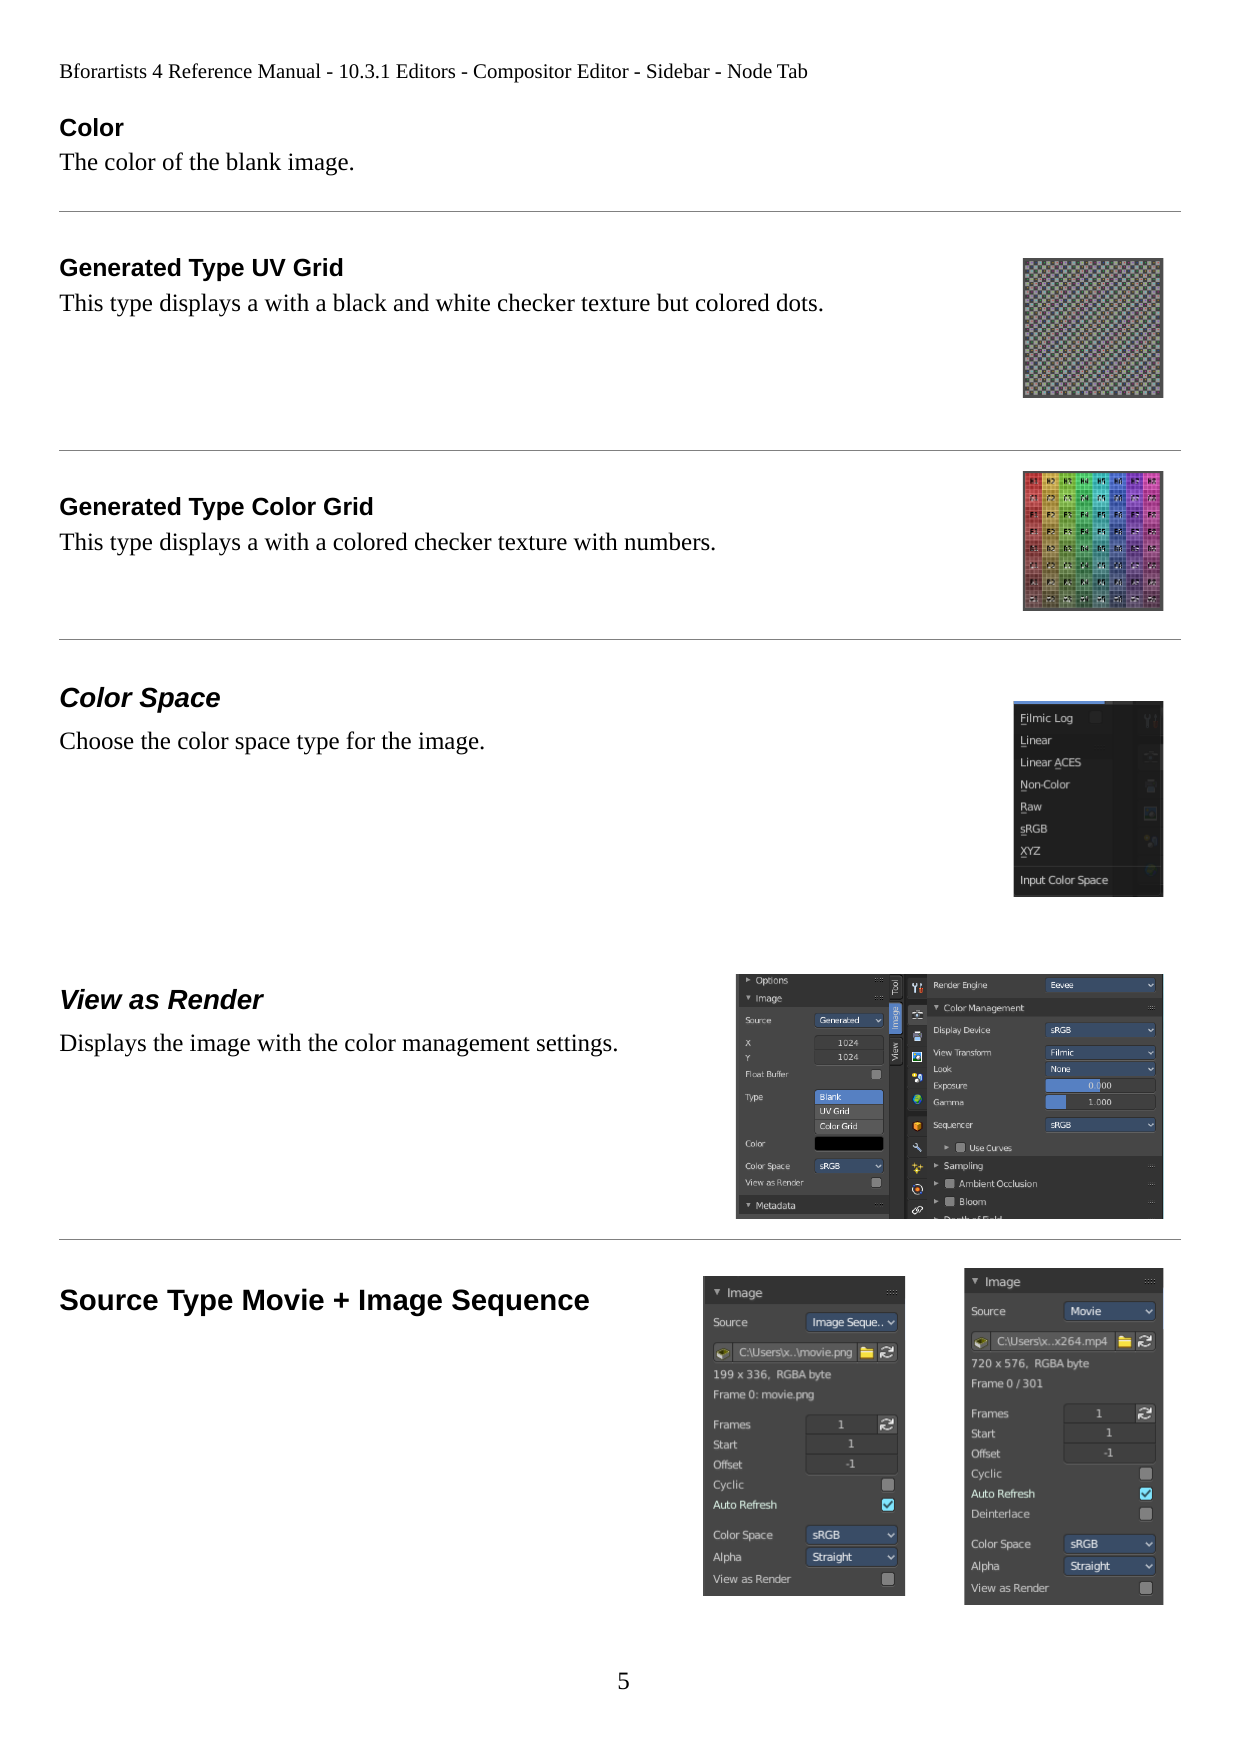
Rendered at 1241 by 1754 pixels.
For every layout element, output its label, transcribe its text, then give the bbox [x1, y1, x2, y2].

picture [964, 1268, 1164, 1605]
picture [1013, 701, 1164, 897]
text The color of the blank image. [59, 147, 1181, 176]
picture [703, 1276, 905, 1596]
text Choose the color space type for the image. [59, 726, 1013, 754]
subtitle Source Type Movie + Image Sequence [59, 1283, 703, 1317]
subtitle Color [59, 113, 1181, 141]
text This type displays a with a colored checker texture with numbers. [59, 527, 1022, 555]
text Displays the image with the color management settings. [59, 1028, 735, 1057]
subtitle [1164, 983, 1181, 1015]
subtitle Generated Type UV Grid [59, 253, 1181, 282]
picture [1022, 471, 1164, 611]
picture [735, 974, 1164, 1219]
subtitle Color Space [59, 681, 1181, 713]
picture [1022, 258, 1164, 398]
subtitle View as Render [59, 983, 735, 1015]
subtitle Generated Type Color Grid [59, 492, 1022, 520]
subtitle [905, 1283, 964, 1317]
text This type displays a with a black and white checker texture but colored dots. [59, 288, 1022, 317]
